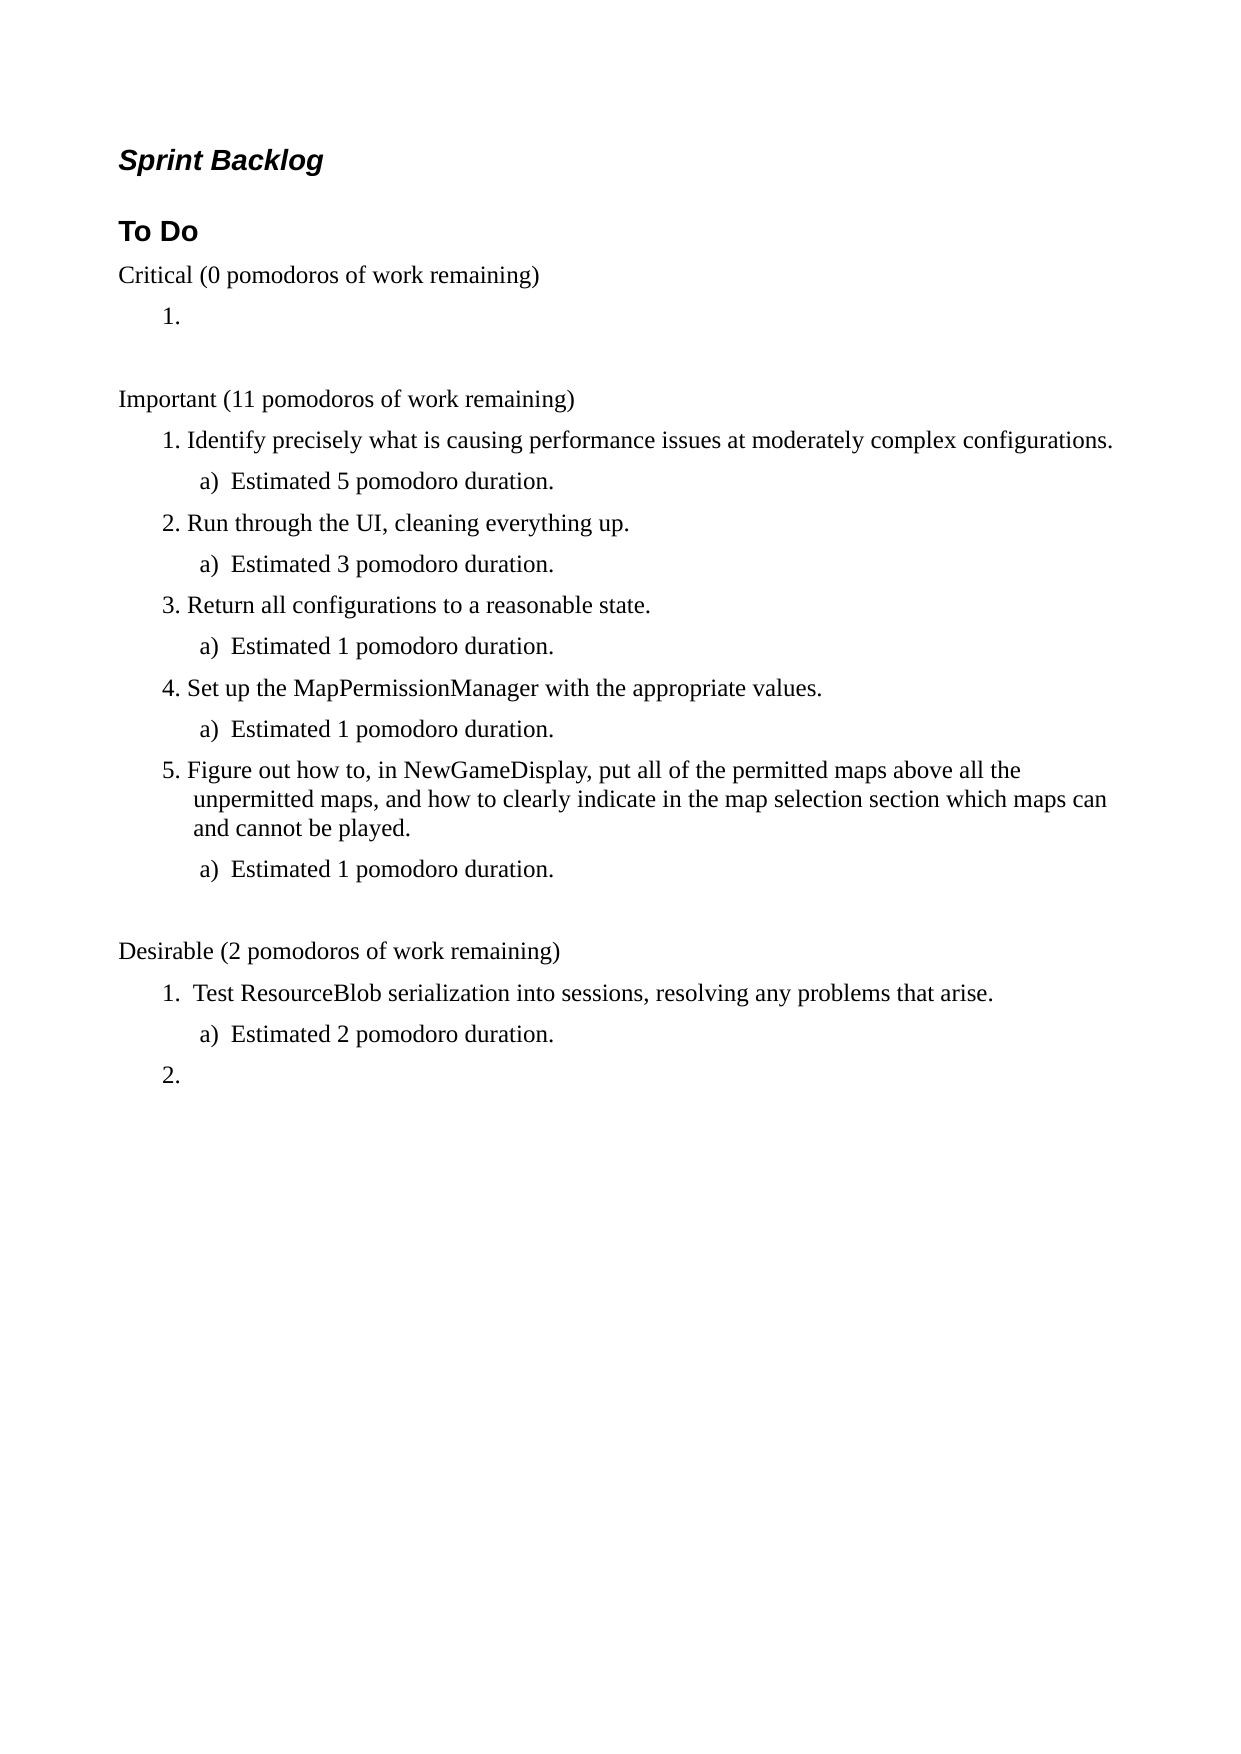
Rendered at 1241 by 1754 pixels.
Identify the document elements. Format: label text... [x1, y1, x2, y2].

list Figure out how to, in NewGameDisplay, put all of the permitted maps above all the unpermitted maps, and how to clearly indicate in the map selection section which maps can and cannot be played. [156, 755, 1122, 841]
list Estimated 5 pomodoro duration. [193, 466, 1122, 495]
subtitle Sprint Backlog [118, 143, 1122, 177]
list Estimated 1 pomodoro duration. [193, 714, 1122, 743]
text Important (11 pomodoros of work remaining) [118, 384, 1122, 413]
text Desirable (2 pomodoros of work remaining) [118, 936, 1122, 965]
list Estimated 3 pomodoro duration. [193, 549, 1122, 578]
list Estimated 1 pomodoro duration. [193, 854, 1122, 883]
list Set up the MapPermissionManager with the appropriate values. [156, 673, 1122, 701]
subtitle To Do [118, 214, 1122, 248]
list Run through the UI, cleaning everything up. [156, 508, 1122, 536]
text Critical (0 pomodoros of work remaining) [118, 260, 1122, 289]
list Estimated 1 pomodoro duration. [193, 631, 1122, 660]
list Test ResourceBlob serialization into sessions, resolving any problems that arise. [156, 978, 1122, 1006]
list Estimated 2 pomodoro duration. [193, 1019, 1122, 1048]
list Return all configurations to a reasonable state. [156, 590, 1122, 619]
list Identify precisely what is causing performance issues at moderately complex configurations. [156, 425, 1122, 454]
